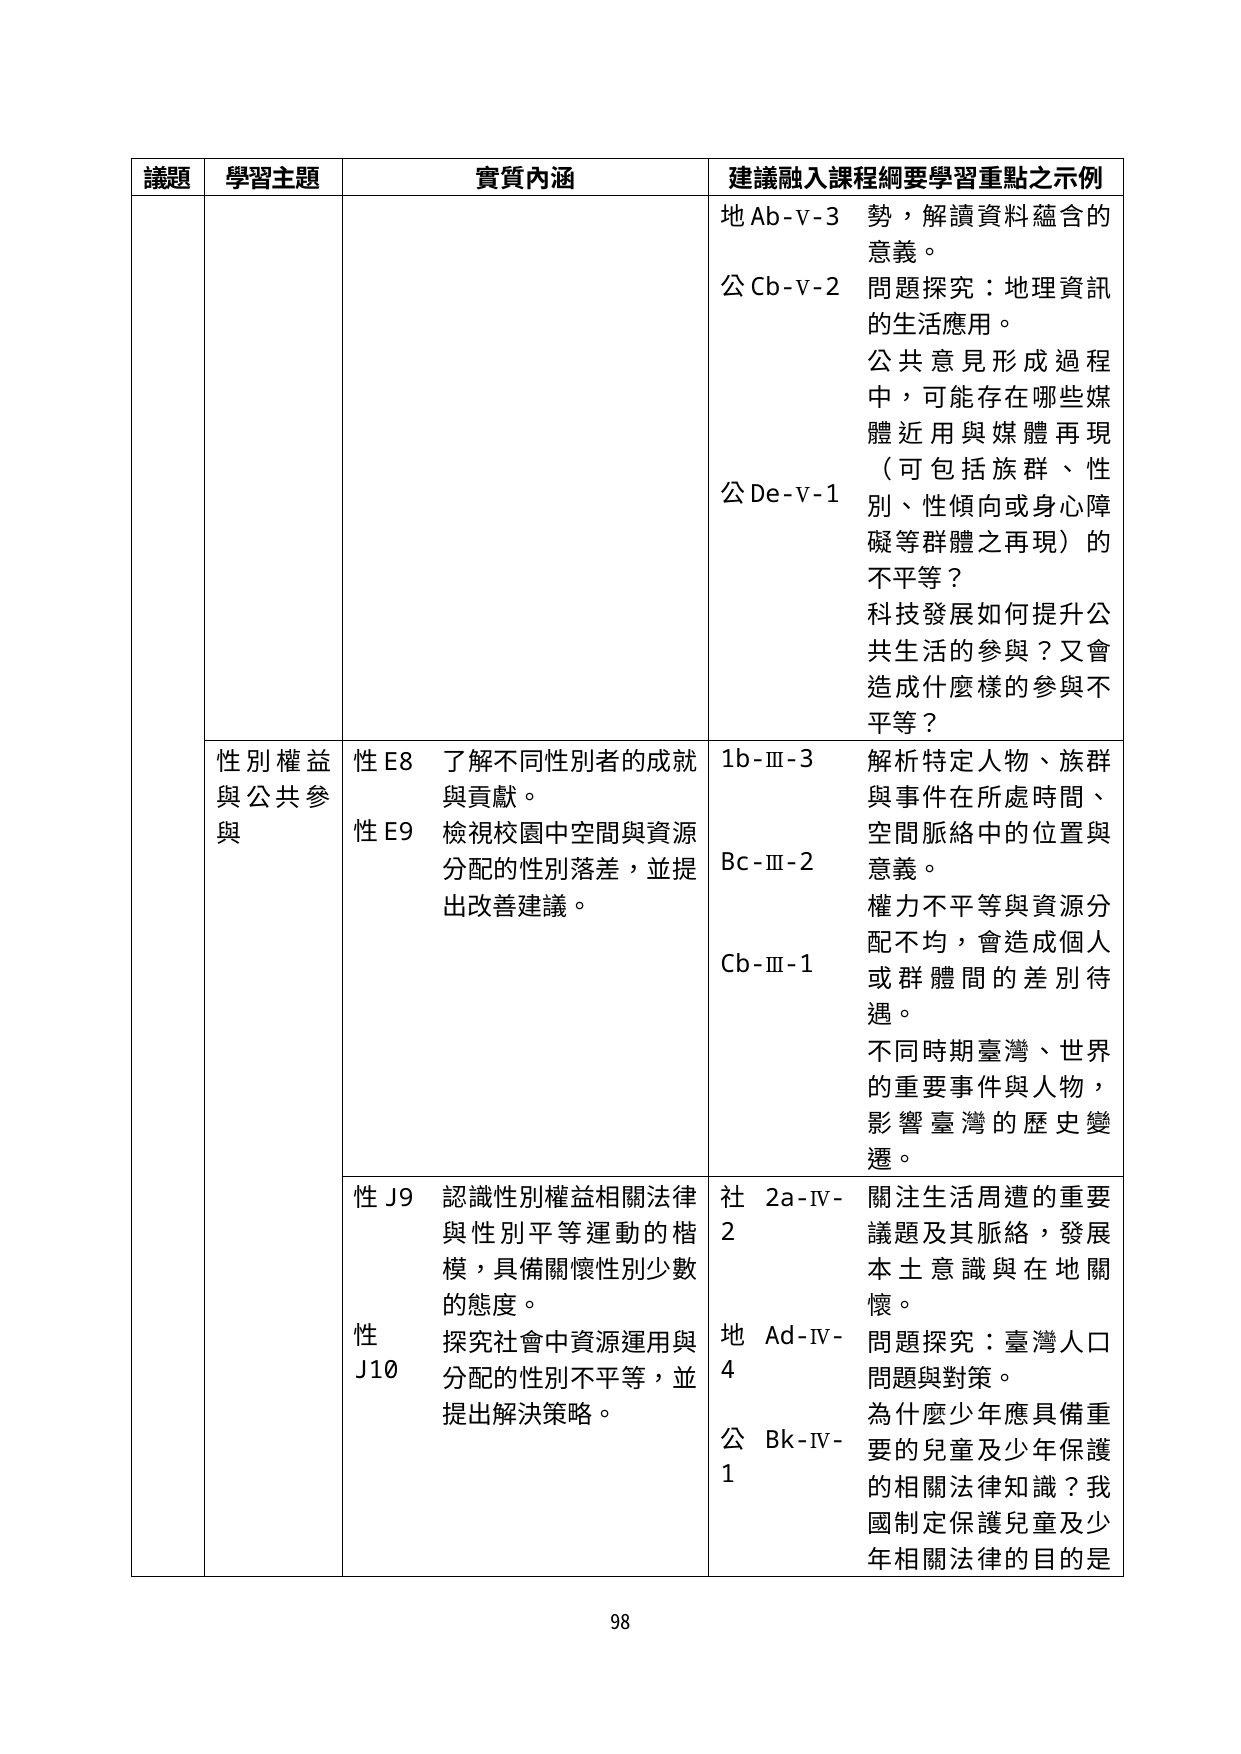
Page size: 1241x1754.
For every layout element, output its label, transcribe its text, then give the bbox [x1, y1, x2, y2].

table_cell 社2a-Ⅳ-2 地Ad-Ⅳ-4 公Bk-Ⅳ-1 [709, 1177, 856, 1576]
table_cell 認識性別權益相關法律與性別平等運動的楷模，具備關懷性別少數的態度。 探究社會中資源運用與分配的性別不平等，並提出解決策略。 [431, 1177, 708, 1576]
table_cell [343, 196, 431, 740]
table_cell 關注生活周遭的重要議題及其脈絡，發展本土意識與在地關懷。 問題探究：臺灣人口問題與對策。 為什麼少年應具備重要的兒童及少年保護的相關法律知識？我國制定保護兒童及少年相關法律的目的是 [856, 1177, 1123, 1576]
table_cell 性別權益與公共參與 [205, 741, 342, 1576]
table_cell [205, 196, 342, 740]
table_header 議題 [132, 159, 204, 195]
table_cell 勢，解讀資料蘊含的意義。 問題探究：地理資訊的生活應用。 公共意見形成過程中，可能存在哪些媒體近用與媒體再現（可包括族群、性別、性傾向或身心障礙等群體之再現）的不平等？ 科技發展如何提升公共生活的參與？又會造成什麼樣的參與不平等？ [856, 196, 1123, 740]
table_cell 性E8 性E9 [343, 741, 431, 1176]
table_header 學習主題 [205, 159, 342, 195]
table_cell 1b-Ⅲ-3 Bc-Ⅲ-2 Cb-Ⅲ-1 [709, 741, 856, 1176]
table_cell [431, 196, 708, 740]
table_cell 解析特定人物、族群與事件在所處時間、空間脈絡中的位置與意義。 權力不平等與資源分配不均，會造成個人或群體間的差別待遇。 不同時期臺灣、世界的重要事件與人物，影響臺灣的歷史變遷。 [856, 741, 1123, 1176]
table_cell 性J9 性J10 [343, 1177, 431, 1576]
table_cell 地Ab-Ⅴ-3 公Cb-Ⅴ-2 公De-Ⅴ-1 [709, 196, 856, 740]
table_cell [132, 196, 204, 1576]
table_header 實質內涵 [343, 159, 708, 195]
table_cell 了解不同性別者的成就與貢獻。 檢視校園中空間與資源分配的性別落差，並提出改善建議。 [431, 741, 708, 1176]
table_header 建議融入課程綱要學習重點之示例 [709, 159, 1123, 195]
